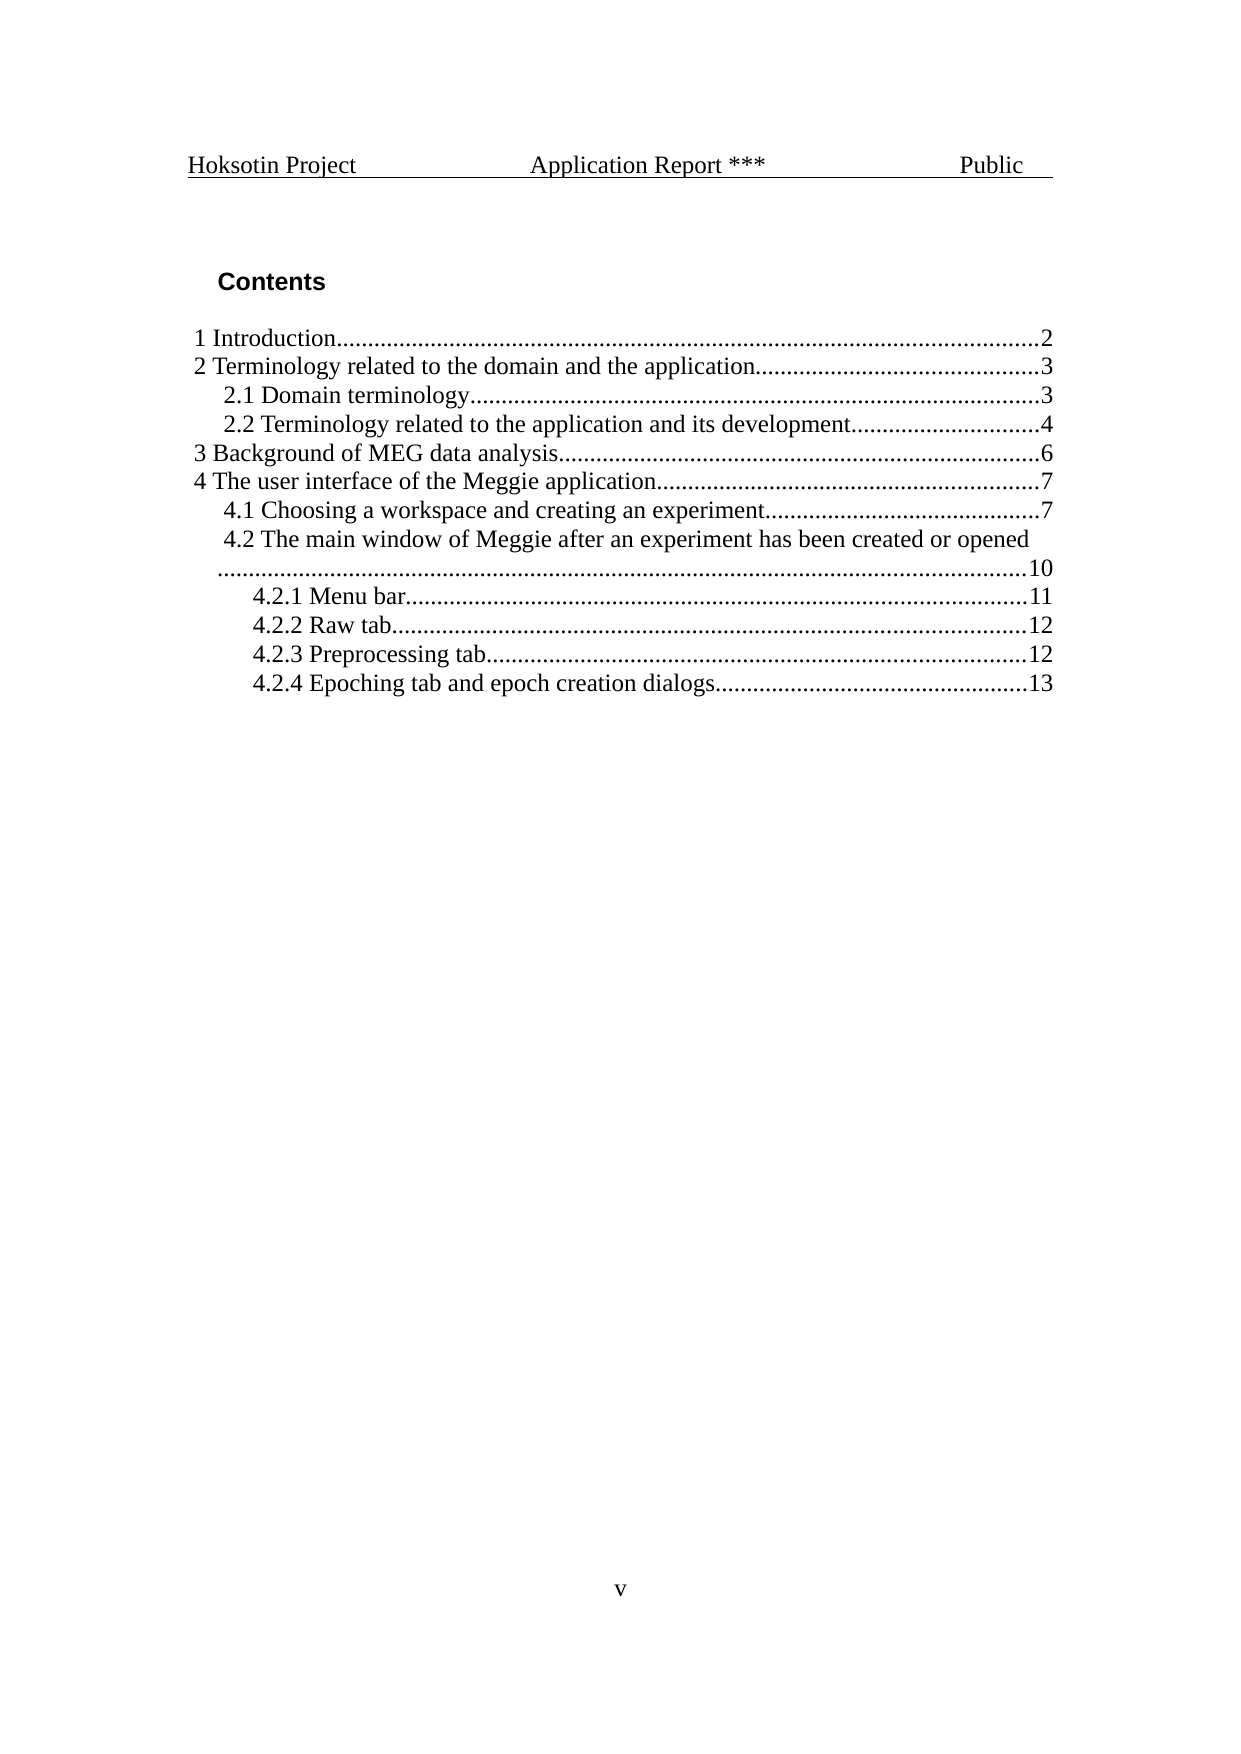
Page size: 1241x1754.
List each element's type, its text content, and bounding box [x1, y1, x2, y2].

text 2.2 Terminology related to the application and its development 4 [217, 409, 1053, 438]
text 1 Introduction 2 [187, 323, 1053, 351]
text 4.2.4 Epoching tab and epoch creation dialogs 13 [246, 668, 1053, 696]
text 2.1 Domain terminology 3 [217, 380, 1053, 409]
text 2 Terminology related to the domain and the application 3 [187, 351, 1053, 380]
text 4.2 The main window of Meggie after an experiment has been created or opened 10 [217, 524, 1053, 581]
text 4.2.1 Menu bar 11 [246, 581, 1053, 610]
subtitle Contents [217, 267, 1053, 296]
text 4.1 Choosing a workspace and creating an experiment 7 [217, 495, 1053, 524]
text 4.2.3 Preprocessing tab 12 [246, 639, 1053, 668]
text 3 Background of MEG data analysis 6 [187, 438, 1053, 466]
text 4.2.2 Raw tab 12 [246, 610, 1053, 639]
text 4 The user interface of the Meggie application 7 [187, 466, 1053, 495]
